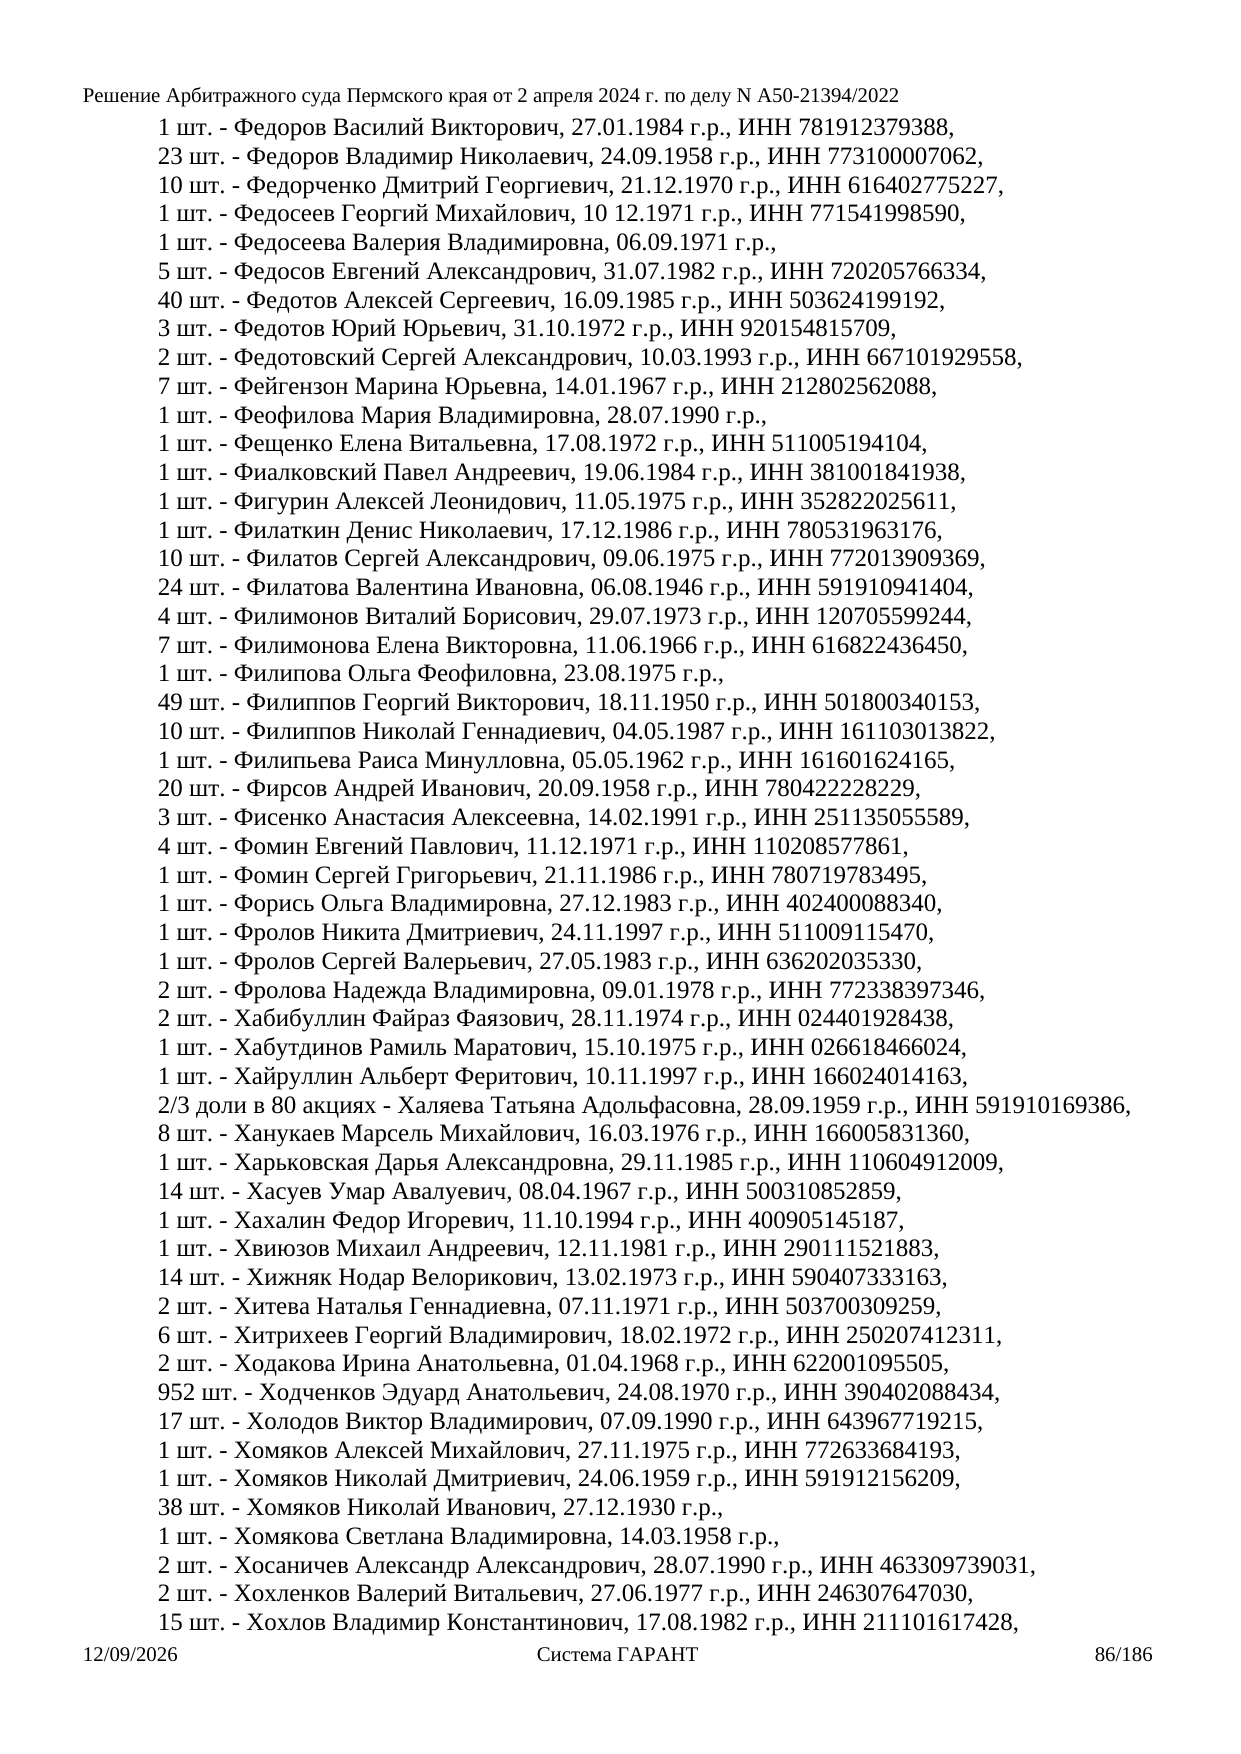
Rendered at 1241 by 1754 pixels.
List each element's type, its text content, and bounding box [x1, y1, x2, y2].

text 1 шт. - Хомяков Николай Дмитриевич, 24.06.1959 г.р., ИНН 591912156209, [83, 1463, 1157, 1492]
text 14 шт. - Хасуев Умар Авалуевич, 08.04.1967 г.р., ИНН 500310852859, [83, 1176, 1157, 1205]
text 7 шт. - Фейгензон Марина Юрьевна, 14.01.1967 г.р., ИНН 212802562088, [83, 371, 1157, 400]
text 1 шт. - Федосеева Валерия Владимировна, 06.09.1971 г.р., [83, 227, 1157, 256]
text 2 шт. - Ходакова Ирина Анатольевна, 01.04.1968 г.р., ИНН 622001095505, [83, 1348, 1157, 1377]
text 8 шт. - Ханукаев Марсель Михайлович, 16.03.1976 г.р., ИНН 166005831360, [83, 1118, 1157, 1147]
text 2 шт. - Хосаничев Александр Александрович, 28.07.1990 г.р., ИНН 463309739031, [83, 1550, 1157, 1578]
text 3 шт. - Федотов Юрий Юрьевич, 31.10.1972 г.р., ИНН 920154815709, [83, 313, 1157, 342]
text 1 шт. - Фролов Никита Дмитриевич, 24.11.1997 г.р., ИНН 511009115470, [83, 917, 1157, 946]
text 1 шт. - Федоров Василий Викторович, 27.01.1984 г.р., ИНН 781912379388, [83, 112, 1157, 141]
text 1 шт. - Хахалин Федор Игоревич, 11.10.1994 г.р., ИНН 400905145187, [83, 1205, 1157, 1233]
text 1 шт. - Фещенко Елена Витальевна, 17.08.1972 г.р., ИНН 511005194104, [83, 428, 1157, 457]
text 1 шт. - Филипьева Раиса Минулловна, 05.05.1962 г.р., ИНН 161601624165, [83, 745, 1157, 773]
text 1 шт. - Харьковская Дарья Александровна, 29.11.1985 г.р., ИНН 110604912009, [83, 1147, 1157, 1176]
text 1 шт. - Хомяков Алексей Михайлович, 27.11.1975 г.р., ИНН 772633684193, [83, 1435, 1157, 1463]
text 49 шт. - Филиппов Георгий Викторович, 18.11.1950 г.р., ИНН 501800340153, [83, 687, 1157, 716]
text 1 шт. - Форись Ольга Владимировна, 27.12.1983 г.р., ИНН 402400088340, [83, 888, 1157, 917]
text 10 шт. - Филатов Сергей Александрович, 09.06.1975 г.р., ИНН 772013909369, [83, 543, 1157, 572]
text 20 шт. - Фирсов Андрей Иванович, 20.09.1958 г.р., ИНН 780422228229, [83, 773, 1157, 802]
text 10 шт. - Федорченко Дмитрий Георгиевич, 21.12.1970 г.р., ИНН 616402775227, [83, 170, 1157, 198]
text 1 шт. - Хайруллин Альберт Феритович, 10.11.1997 г.р., ИНН 166024014163, [83, 1061, 1157, 1090]
text 1 шт. - Фигурин Алексей Леонидович, 11.05.1975 г.р., ИНН 352822025611, [83, 486, 1157, 515]
text 2 шт. - Фролова Надежда Владимировна, 09.01.1978 г.р., ИНН 772338397346, [83, 975, 1157, 1003]
text 7 шт. - Филимонова Елена Викторовна, 11.06.1966 г.р., ИНН 616822436450, [83, 630, 1157, 658]
text 952 шт. - Ходченков Эдуард Анатольевич, 24.08.1970 г.р., ИНН 390402088434, [83, 1377, 1157, 1406]
text 10 шт. - Филиппов Николай Геннадиевич, 04.05.1987 г.р., ИНН 161103013822, [83, 716, 1157, 745]
text 1 шт. - Федосеев Георгий Михайлович, 10 12.1971 г.р., ИНН 771541998590, [83, 198, 1157, 227]
text 1 шт. - Хвиюзов Михаил Андреевич, 12.11.1981 г.р., ИНН 290111521883, [83, 1233, 1157, 1262]
text 1 шт. - Хабутдинов Рамиль Маратович, 15.10.1975 г.р., ИНН 026618466024, [83, 1032, 1157, 1061]
text 1 шт. - Фролов Сергей Валерьевич, 27.05.1983 г.р., ИНН 636202035330, [83, 946, 1157, 975]
text 24 шт. - Филатова Валентина Ивановна, 06.08.1946 г.р., ИНН 591910941404, [83, 572, 1157, 601]
text 2 шт. - Хитева Наталья Геннадиевна, 07.11.1971 г.р., ИНН 503700309259, [83, 1291, 1157, 1320]
text 1 шт. - Феофилова Мария Владимировна, 28.07.1990 г.р., [83, 400, 1157, 428]
text 17 шт. - Холодов Виктор Владимирович, 07.09.1990 г.р., ИНН 643967719215, [83, 1406, 1157, 1435]
text 4 шт. - Филимонов Виталий Борисович, 29.07.1973 г.р., ИНН 120705599244, [83, 601, 1157, 630]
text 1 шт. - Филаткин Денис Николаевич, 17.12.1986 г.р., ИНН 780531963176, [83, 515, 1157, 543]
text 2/3 доли в 80 акциях - Халяева Татьяна Адольфасовна, 28.09.1959 г.р., ИНН 591910169386, [83, 1090, 1157, 1118]
text 40 шт. - Федотов Алексей Сергеевич, 16.09.1985 г.р., ИНН 503624199192, [83, 285, 1157, 313]
text 2 шт. - Хабибуллин Файраз Фаязович, 28.11.1974 г.р., ИНН 024401928438, [83, 1003, 1157, 1032]
text 6 шт. - Хитрихеев Георгий Владимирович, 18.02.1972 г.р., ИНН 250207412311, [83, 1320, 1157, 1348]
text 14 шт. - Хижняк Нодар Велорикович, 13.02.1973 г.р., ИНН 590407333163, [83, 1262, 1157, 1291]
text 1 шт. - Фомин Сергей Григорьевич, 21.11.1986 г.р., ИНН 780719783495, [83, 860, 1157, 888]
text 1 шт. - Филипова Ольга Феофиловна, 23.08.1975 г.р., [83, 658, 1157, 687]
text 2 шт. - Федотовский Сергей Александрович, 10.03.1993 г.р., ИНН 667101929558, [83, 342, 1157, 371]
text 3 шт. - Фисенко Анастасия Алексеевна, 14.02.1991 г.р., ИНН 251135055589, [83, 802, 1157, 831]
text 2 шт. - Хохленков Валерий Витальевич, 27.06.1977 г.р., ИНН 246307647030, [83, 1578, 1157, 1607]
text 15 шт. - Хохлов Владимир Константинович, 17.08.1982 г.р., ИНН 211101617428, [83, 1607, 1157, 1636]
text 1 шт. - Фиалковский Павел Андреевич, 19.06.1984 г.р., ИНН 381001841938, [83, 457, 1157, 486]
text 1 шт. - Хомякова Светлана Владимировна, 14.03.1958 г.р., [83, 1521, 1157, 1550]
text 4 шт. - Фомин Евгений Павлович, 11.12.1971 г.р., ИНН 110208577861, [83, 831, 1157, 860]
text 38 шт. - Хомяков Николай Иванович, 27.12.1930 г.р., [83, 1492, 1157, 1521]
text 23 шт. - Федоров Владимир Николаевич, 24.09.1958 г.р., ИНН 773100007062, [83, 141, 1157, 170]
text 5 шт. - Федосов Евгений Александрович, 31.07.1982 г.р., ИНН 720205766334, [83, 256, 1157, 285]
